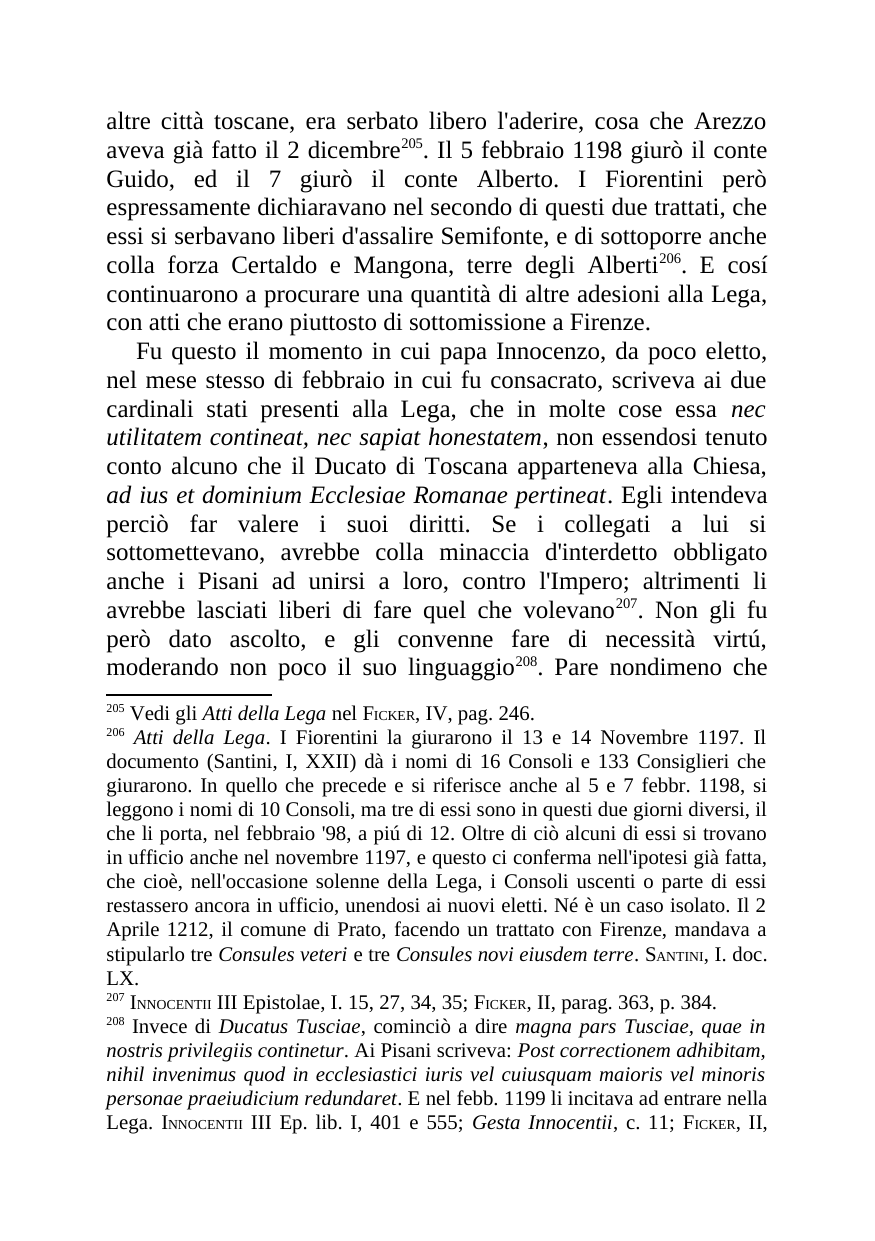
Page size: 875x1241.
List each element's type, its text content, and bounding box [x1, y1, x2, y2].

text Atti della Lega. I Fiorentini la giurarono il 13 e 14 Novembre 1197. Il documento (Santini, I, XXII) dà i nomi di 16 Consoli e 133 Consiglieri che giurarono. In quello che precede e si riferisce anche al 5 e 7 febbr. 1198, si leggono i nomi di 10 Consoli, ma tre di essi sono in questi due giorni diversi, il che li porta, nel febbraio '98, a piú di 12. Oltre di ciò alcuni di essi si trovano in ufficio anche nel novembre 1197, e questo ci conferma nell'ipotesi già fatta, che cioè, nell'occasione solenne della Lega, i Consoli uscenti o parte di essi restassero ancora in ufficio, unendosi ai nuovi eletti. Né è un caso isolato. Il 2 Aprile 1212, il comune di Prato, facendo un trattato con Firenze, mandava a stipularlo tre Consules veteri e tre Consules novi eiusdem terre. Santini, I. doc. LX. [106, 725, 768, 989]
text Vedi gli Atti della Lega nel Ficker, IV, pag. 246. [106, 701, 768, 725]
text Invece di Ducatus Tusciae, cominciò a dire magna pars Tusciae, quae in nostris privilegiis continetur. Ai Pisani scriveva: Post correctionem adhibitam, nihil invenimus quod in ecclesiastici iuris vel cuiusquam maioris vel minoris personae praeiudicium redundaret. E nel febb. 1199 li incitava ad entrare nella Lega. Innocentii III Ep. lib. I, 401 e 555; Gesta Innocentii, c. 11; Ficker, II, [106, 1014, 768, 1134]
text altre città toscane, era serbato libero l'aderire, cosa che Arezzo aveva già fatto il 2 dicembre. Il 5 febbraio 1198 giurò il conte Guido, ed il 7 giurò il conte Alberto. I Fiorentini però espressamente dichiaravano nel secondo di questi due trattati, che essi si serbavano liberi d'assalire Semifonte, e di sottoporre anche colla forza Certaldo e Mangona, terre degli Alberti. E cosí continuarono a procurare una quantità di altre adesioni alla Lega, con atti che erano piuttosto di sottomissione a Firenze. [106, 106, 768, 336]
text Fu questo il momento in cui papa Innocenzo, da poco eletto, nel mese stesso di febbraio in cui fu consacrato, scriveva ai due cardinali stati presenti alla Lega, che in molte cose essa nec utilitatem contineat, nec sapiat honestatem, non essendosi tenuto conto alcuno che il Ducato di Toscana apparteneva alla Chiesa, ad ius et dominium Ecclesiae Romanae pertineat. Egli intendeva perciò far valere i suoi diritti. Se i collegati a lui si sottomettevano, avrebbe colla minaccia d'interdetto obbligato anche i Pisani ad unirsi a loro, contro l'Impero; altrimenti li avrebbe lasciati liberi di fare quel che volevano. Non gli fu però dato ascolto, e gli convenne fare di necessità virtú, moderando non poco il suo linguaggio. Pare nondimeno che [106, 336, 768, 681]
text Innocentii III Epistolae, I. 15, 27, 34, 35; Ficker, II, parag. 363, p. 384. [106, 989, 768, 1014]
